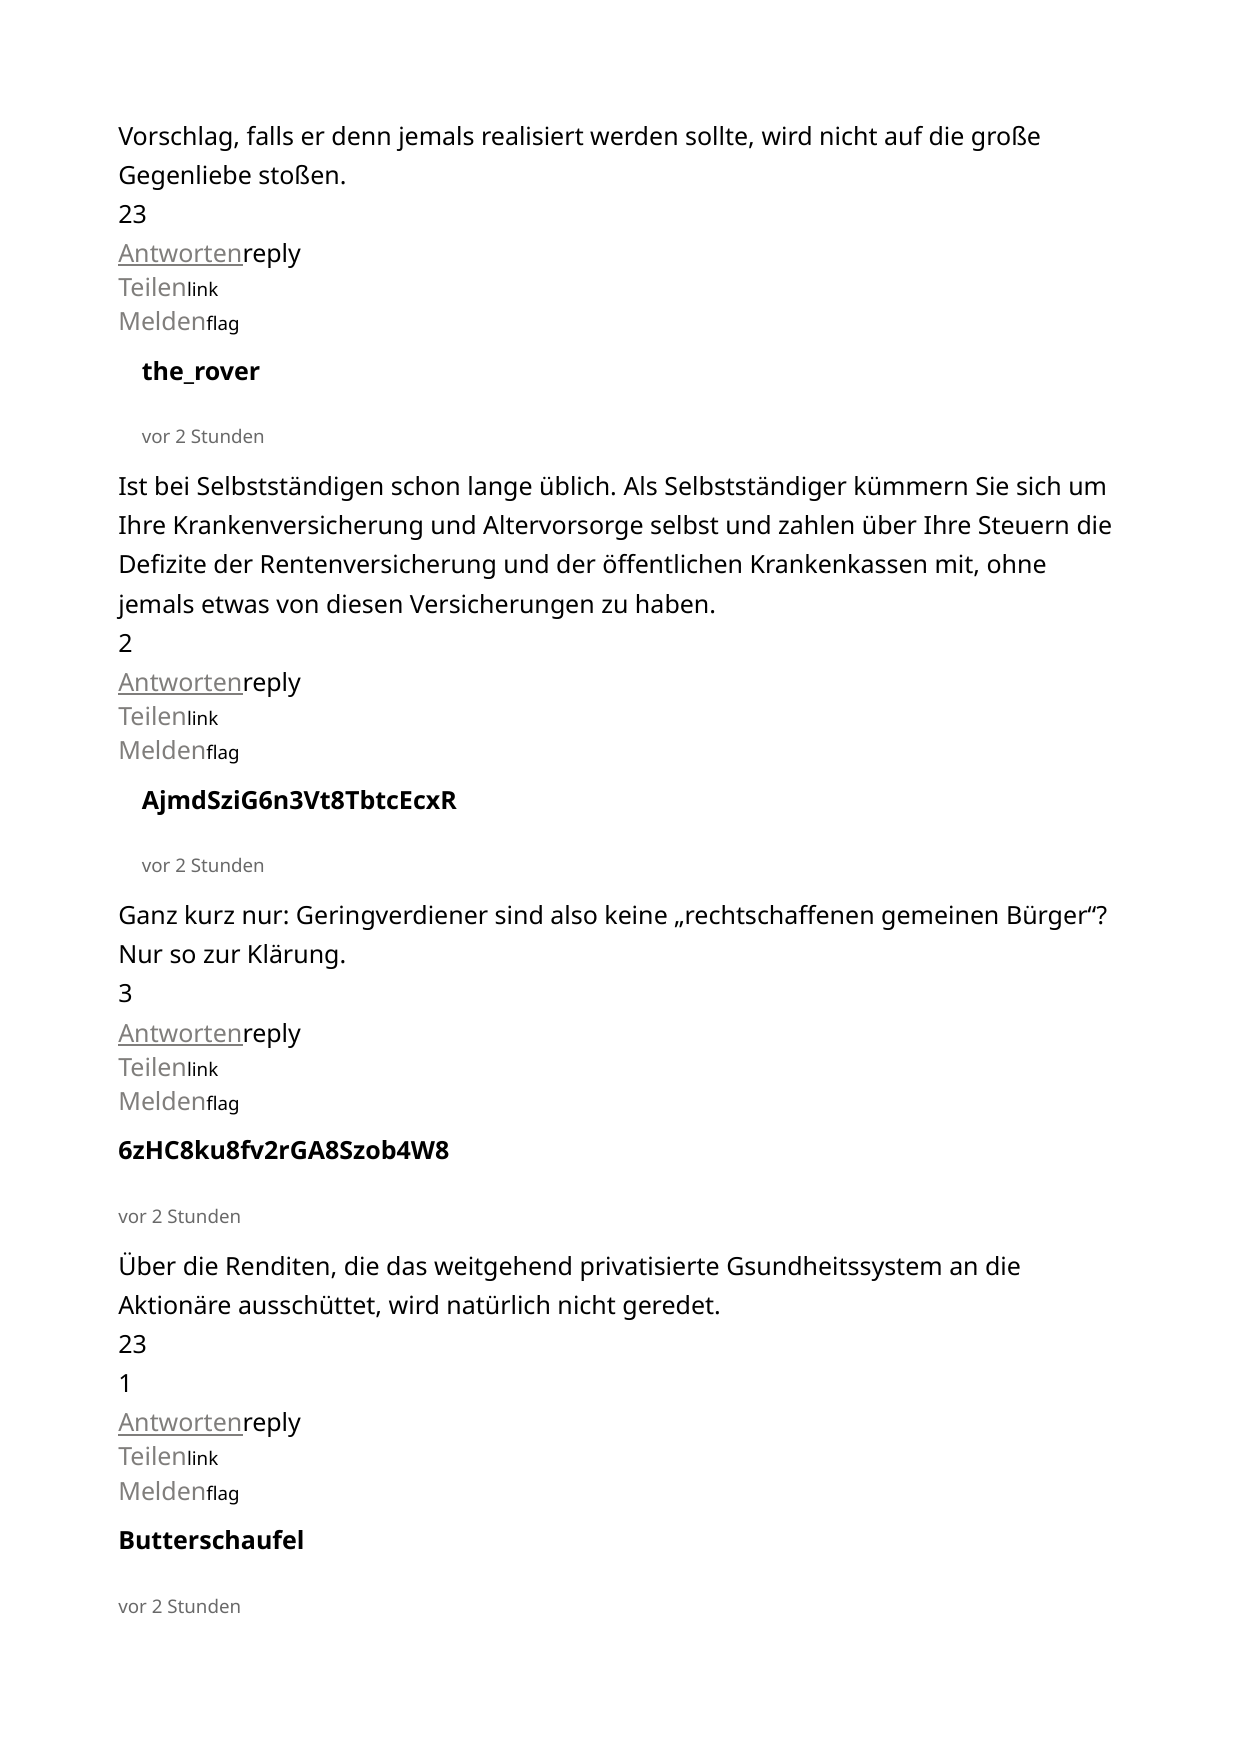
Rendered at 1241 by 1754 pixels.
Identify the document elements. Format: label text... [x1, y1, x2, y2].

text Butterschaufel [118, 1523, 1114, 1557]
text vor 2 Stunden [118, 1203, 1117, 1229]
text Über die Renditen, die das weitgehend privatisierte Gsundheitssystem an die Aktionäre ausschüttet, wird natürlich nicht geredet. [118, 1248, 1122, 1322]
text Meldenflag [118, 1473, 1122, 1507]
text Teilenlink [118, 270, 1122, 304]
text 23 [118, 1327, 1122, 1361]
text Teilenlink [118, 1439, 1122, 1473]
text vor 2 Stunden [142, 424, 1117, 449]
text vor 2 Stunden [118, 1593, 1117, 1619]
text AjmdSziG6n3Vt8TbtcEcxR [142, 782, 1114, 816]
text Meldenflag [118, 304, 1122, 338]
text 1 [118, 1366, 1122, 1400]
text Antwortenreply [118, 1405, 1122, 1439]
text 2 [118, 625, 1122, 659]
text Antwortenreply [118, 236, 1122, 270]
text the_rover [142, 353, 1114, 387]
text Teilenlink [118, 1049, 1122, 1083]
text Ganz kurz nur: Geringverdiener sind also keine „rechtschaffenen gemeinen Bürger“? Nur so zur Klärung. [118, 898, 1122, 971]
text 23 [118, 196, 1122, 231]
text Meldenflag [118, 1083, 1122, 1117]
text Vorschlag, falls er denn jemals realisiert werden sollte, wird nicht auf die große Gegenliebe stoßen. [118, 118, 1122, 191]
text 3 [118, 976, 1122, 1010]
text Meldenflag [118, 733, 1122, 767]
text Antwortenreply [118, 664, 1122, 699]
text Teilenlink [118, 699, 1122, 733]
text 6zHC8ku8fv2rGA8Szob4W8 [118, 1133, 1114, 1167]
text vor 2 Stunden [142, 853, 1117, 878]
text Ist bei Selbstständigen schon lange üblich. Als Selbstständiger kümmern Sie sich um Ihre Krankenversicherung und Altervorsorge selbst und zahlen über Ihre Steuern die Defizite der Rentenversicherung und der öffentlichen Krankenkassen mit, ohne jemals etwas von diesen Versicherungen zu haben. [118, 469, 1122, 620]
text Antwortenreply [118, 1015, 1122, 1049]
